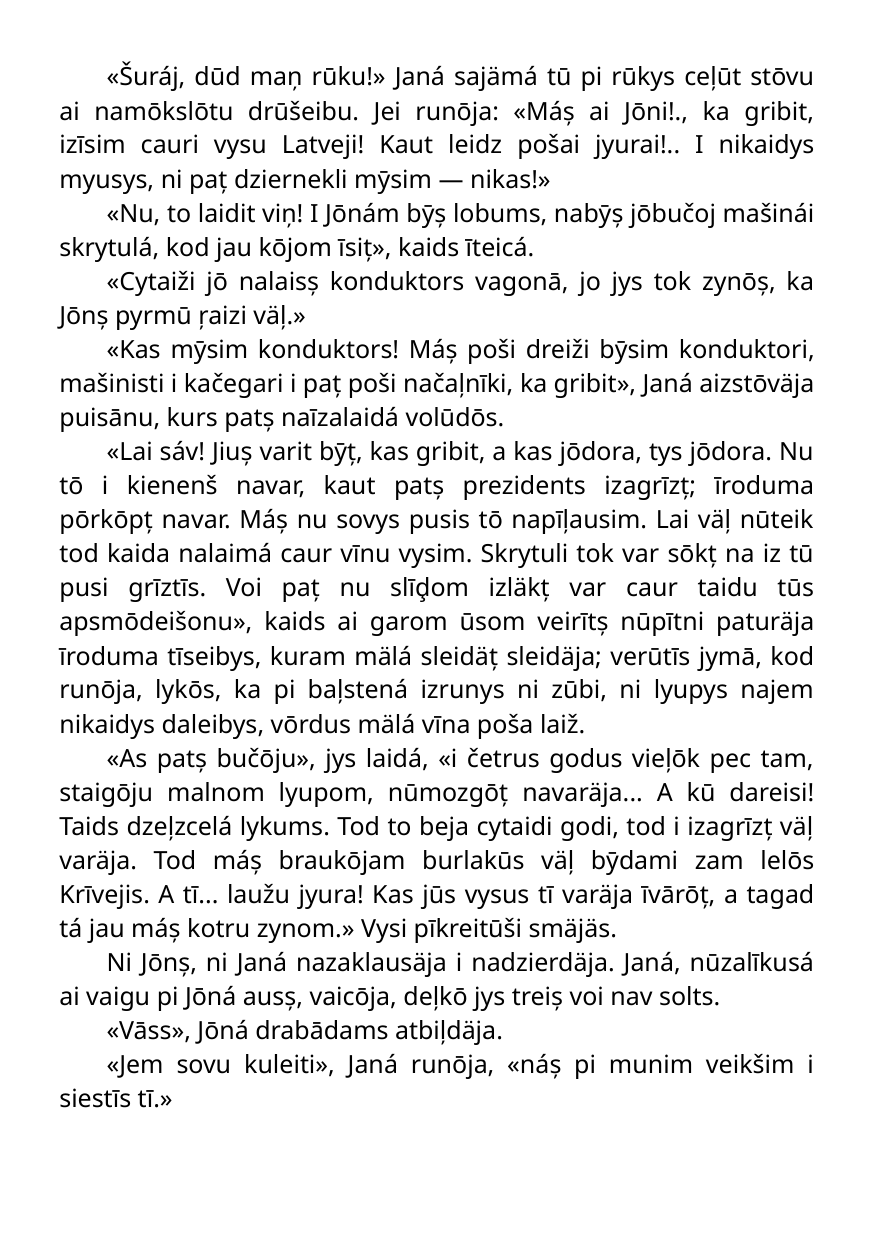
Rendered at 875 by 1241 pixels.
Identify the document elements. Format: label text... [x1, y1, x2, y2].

text «Jem sovu kuleiti», Janá runōja, «náș pi munim veikšim i siestīs tī.» [59, 1047, 815, 1115]
text «As patș bučōju», jys laidá, «i četrus godus vieļōk pec tam, staigōju malnom lyupom, nūmozgōț navaräja... A kū dareisi! Taids dzeļzcelá lykums. Tod to beja cytaidi godi, tod i izagrīzț väļ varäja. Tod máș braukōjam burlakūs väļ bȳdami zam lelōs Krīvejis. A tī... laužu jyura! Kas jūs vysus tī varäja īvārōț, a tagad tá jau máș kotru zynom.» Vysi pīkreitūši smäjäs. [59, 740, 815, 945]
text «Vāss», Jōná drabādams atbiļdäja. [59, 1013, 815, 1047]
text Ni Jōnș, ni Janá nazaklausäja i nadzierdäja. Janá, nūzalīkusá ai vaigu pi Jōná ausș, vaicōja, deļkō jys treiș voi nav solts. [59, 945, 815, 1013]
text «Šuráj, dūd maņ rūku!» Janá sajämá tū pi rūkys ceļūt stōvu ai namōkslōtu drūšeibu. Jei runōja: «Máș ai Jōni!., ka gribit, izīsim cauri vysu Latveji! Kaut leidz pošai jyurai!.. I nikaidys myusys, ni paț dziernekli mȳsim — nikas!» [59, 59, 815, 195]
text «Cytaiži jō nalaisș konduktors vagonā, jo jys tok zynōș, ka Jōnș pyrmū ŗaizi väļ.» [59, 263, 815, 332]
text «Lai sáv! Jiuș varit bȳț, kas gribit, a kas jōdora, tys jōdora. Nu tō i kienenš navar, kaut patș prezidents izagrīzț; īroduma pōrkōpț navar. Máș nu sovys pusis tō napīļausim. Lai väļ nūteik tod kaida nalaimá caur vīnu vysim. Skrytuli tok var sōkț na iz tū pusi grīztīs. Voi paț nu slīḑom izläkț var caur taidu tūs apsmōdeišonu», kaids ai garom ūsom veirītș nūpītni paturäja īroduma tīseibys, kuram mälá sleidäț sleidäja; verūtīs jymā, kod runōja, lykōs, ka pi baļstená izrunys ni zūbi, ni lyupys najem nikaidys daleibys, vōrdus mälá vīna poša laiž. [59, 434, 815, 740]
text «Kas mȳsim konduktors! Máș poši dreiži bȳsim konduktori, mašinisti i kačegari i paț poši načaļnīki, ka gribit», Janá aizstōväja puisānu, kurs patș naīzalaidá volūdōs. [59, 332, 815, 434]
text «Nu, to laidit viņ! I Jōnám bȳș lobums, nabȳș jōbučoj mašinái skrytulá, kod jau kōjom īsiț», kaids īteicá. [59, 195, 815, 263]
